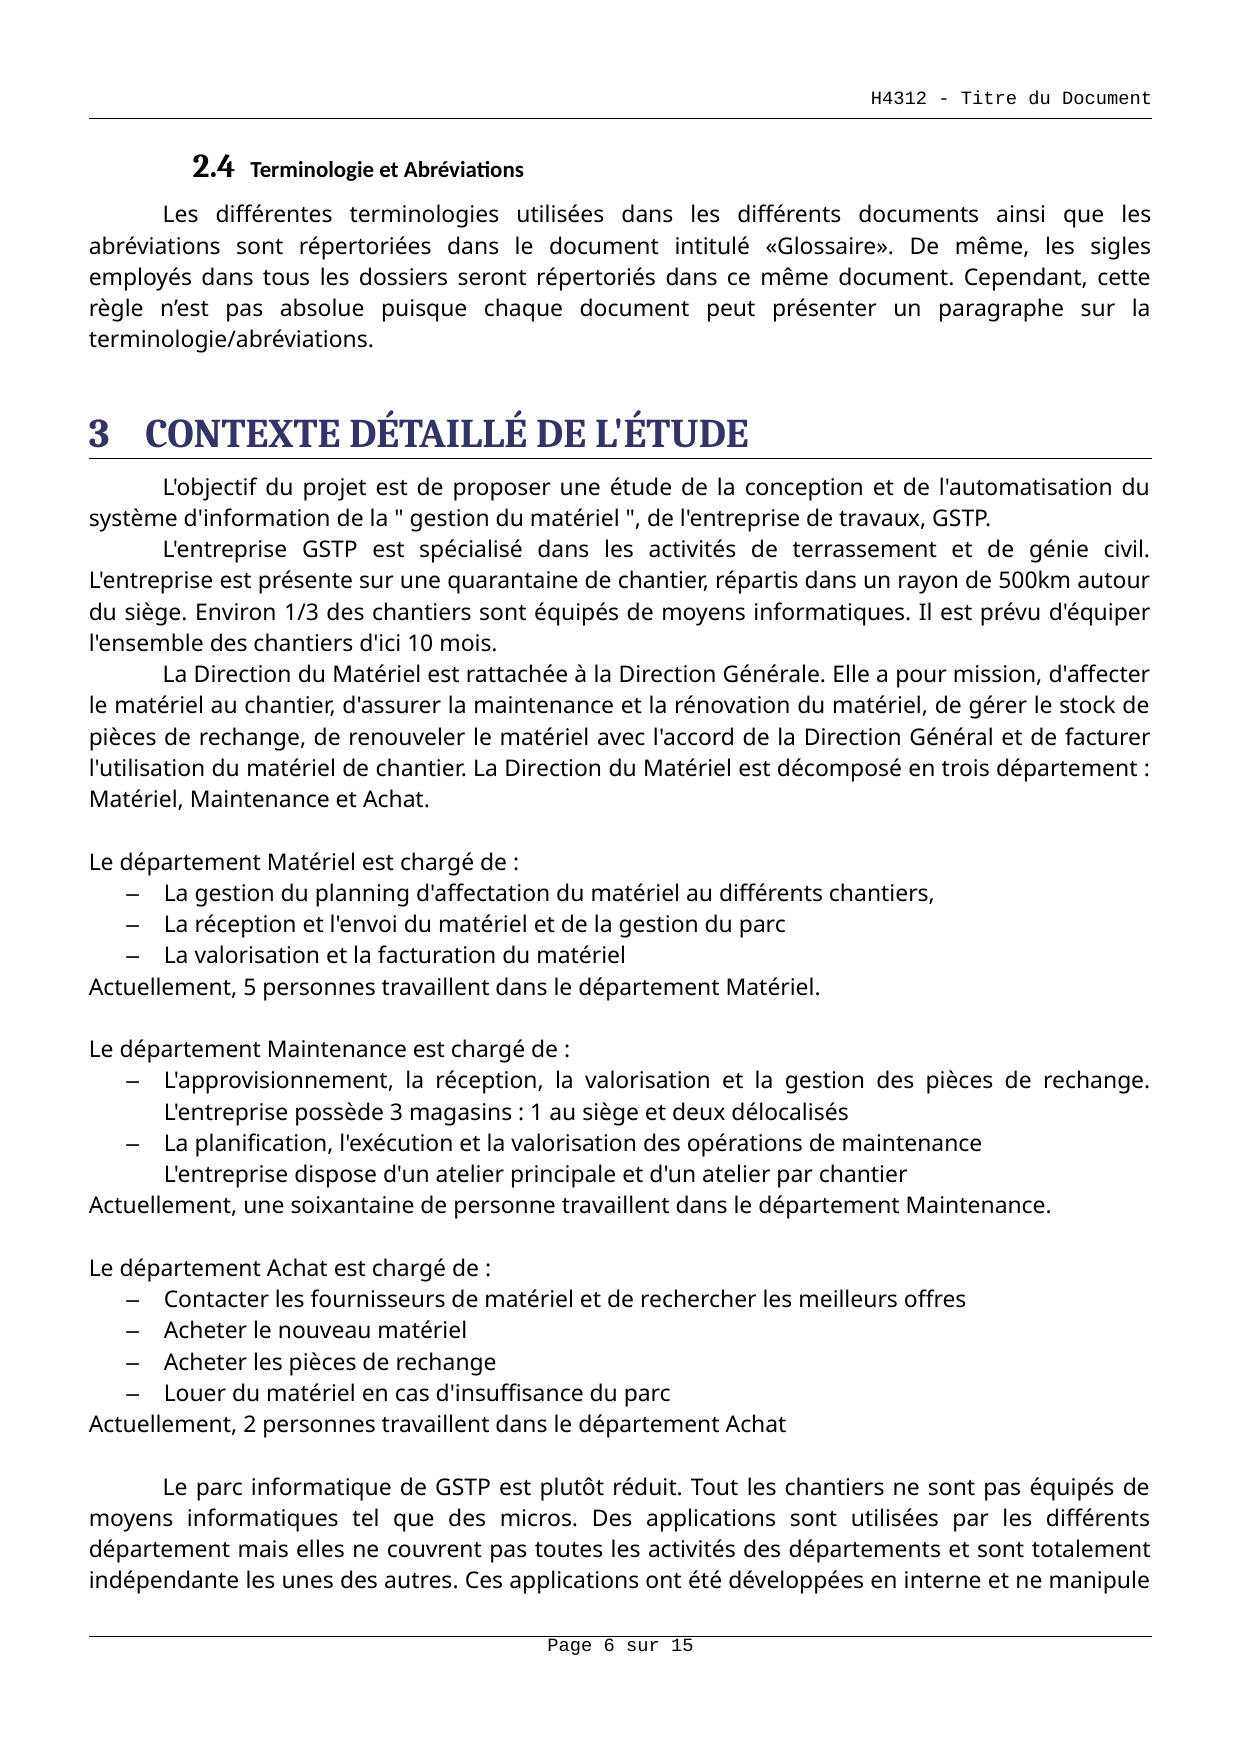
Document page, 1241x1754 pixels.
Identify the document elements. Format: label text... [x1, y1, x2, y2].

text Le parc informatique de GSTP est plutôt réduit. Tout les chantiers ne sont pas équipés de moyens informatiques tel que des micros. Des applications sont utilisées par les différents département mais elles ne couvrent pas toutes les activités des départements et sont totalement indépendante les unes des autres. Ces applications ont été développées en interne et ne manipule [88, 1470, 1152, 1595]
text La Direction du Matériel est rattachée à la Direction Générale. Elle a pour mission, d'affecter le matériel au chantier, d'assurer la maintenance et la rénovation du matériel, de gérer le stock de pièces de rechange, de renouveler le matériel avec l'accord de la Direction Général et de facturer l'utilisation du matériel de chantier. La Direction du Matériel est décomposé en trois département : Matériel, Maintenance et Achat. [88, 658, 1152, 814]
list Contacter les fournisseurs de matériel et de rechercher les meilleurs offres [126, 1283, 1152, 1314]
text Actuellement, 5 personnes travaillent dans le département Matériel. [88, 970, 1152, 1002]
text Actuellement, une soixantaine de personne travaillent dans le département Maintenance. [88, 1189, 1152, 1220]
text Le département Achat est chargé de : [88, 1252, 1152, 1283]
text L'objectif du projet est de proposer une étude de la conception et de l'automatisation du système d'information de la " gestion du matériel ", de l'entreprise de travaux, GSTP. [88, 470, 1152, 533]
list La valorisation et la facturation du matériel [126, 939, 1152, 970]
subtitle Contexte détaillé de l'étude [88, 411, 1152, 458]
list Acheter les pièces de rechange [126, 1345, 1152, 1377]
list La gestion du planning d'affectation du matériel au différents chantiers, [126, 877, 1152, 908]
list Acheter le nouveau matériel [126, 1314, 1152, 1345]
text Les différentes terminologies utilisées dans les différents documents ainsi que les abréviations sont répertoriées dans le document intitulé «Glossaire». De même, les sigles employés dans tous les dossiers seront répertoriés dans ce même document. Cependant, cette règle n’est pas absolue puisque chaque document peut présenter un paragraphe sur la terminologie/abréviations. [88, 198, 1152, 354]
text Le département Matériel est chargé de : [88, 845, 1152, 877]
list La réception et l'envoi du matériel et de la gestion du parc [126, 908, 1152, 939]
list La planification, l'exécution et la valorisation des opérations de maintenance [126, 1127, 1152, 1158]
text Actuellement, 2 personnes travaillent dans le département Achat [88, 1408, 1152, 1439]
list L'entreprise dispose d'un atelier principale et d'un atelier par chantier [126, 1158, 1152, 1189]
list Louer du matériel en cas d'insuffisance du parc [126, 1377, 1152, 1408]
list L'approvisionnement, la réception, la valorisation et la gestion des pièces de rechange. L'entreprise possède 3 magasins : 1 au siège et deux délocalisés [126, 1064, 1152, 1127]
text Le département Maintenance est chargé de : [88, 1033, 1152, 1064]
text L'entreprise GSTP est spécialisé dans les activités de terrassement et de génie civil. L'entreprise est présente sur une quarantaine de chantier, répartis dans un rayon de 500km autour du siège. Environ 1/3 des chantiers sont équipés de moyens informatiques. Il est prévu d'équiper l'ensemble des chantiers d'ici 10 mois. [88, 533, 1152, 658]
subtitle Terminologie et Abréviations [133, 147, 1152, 186]
